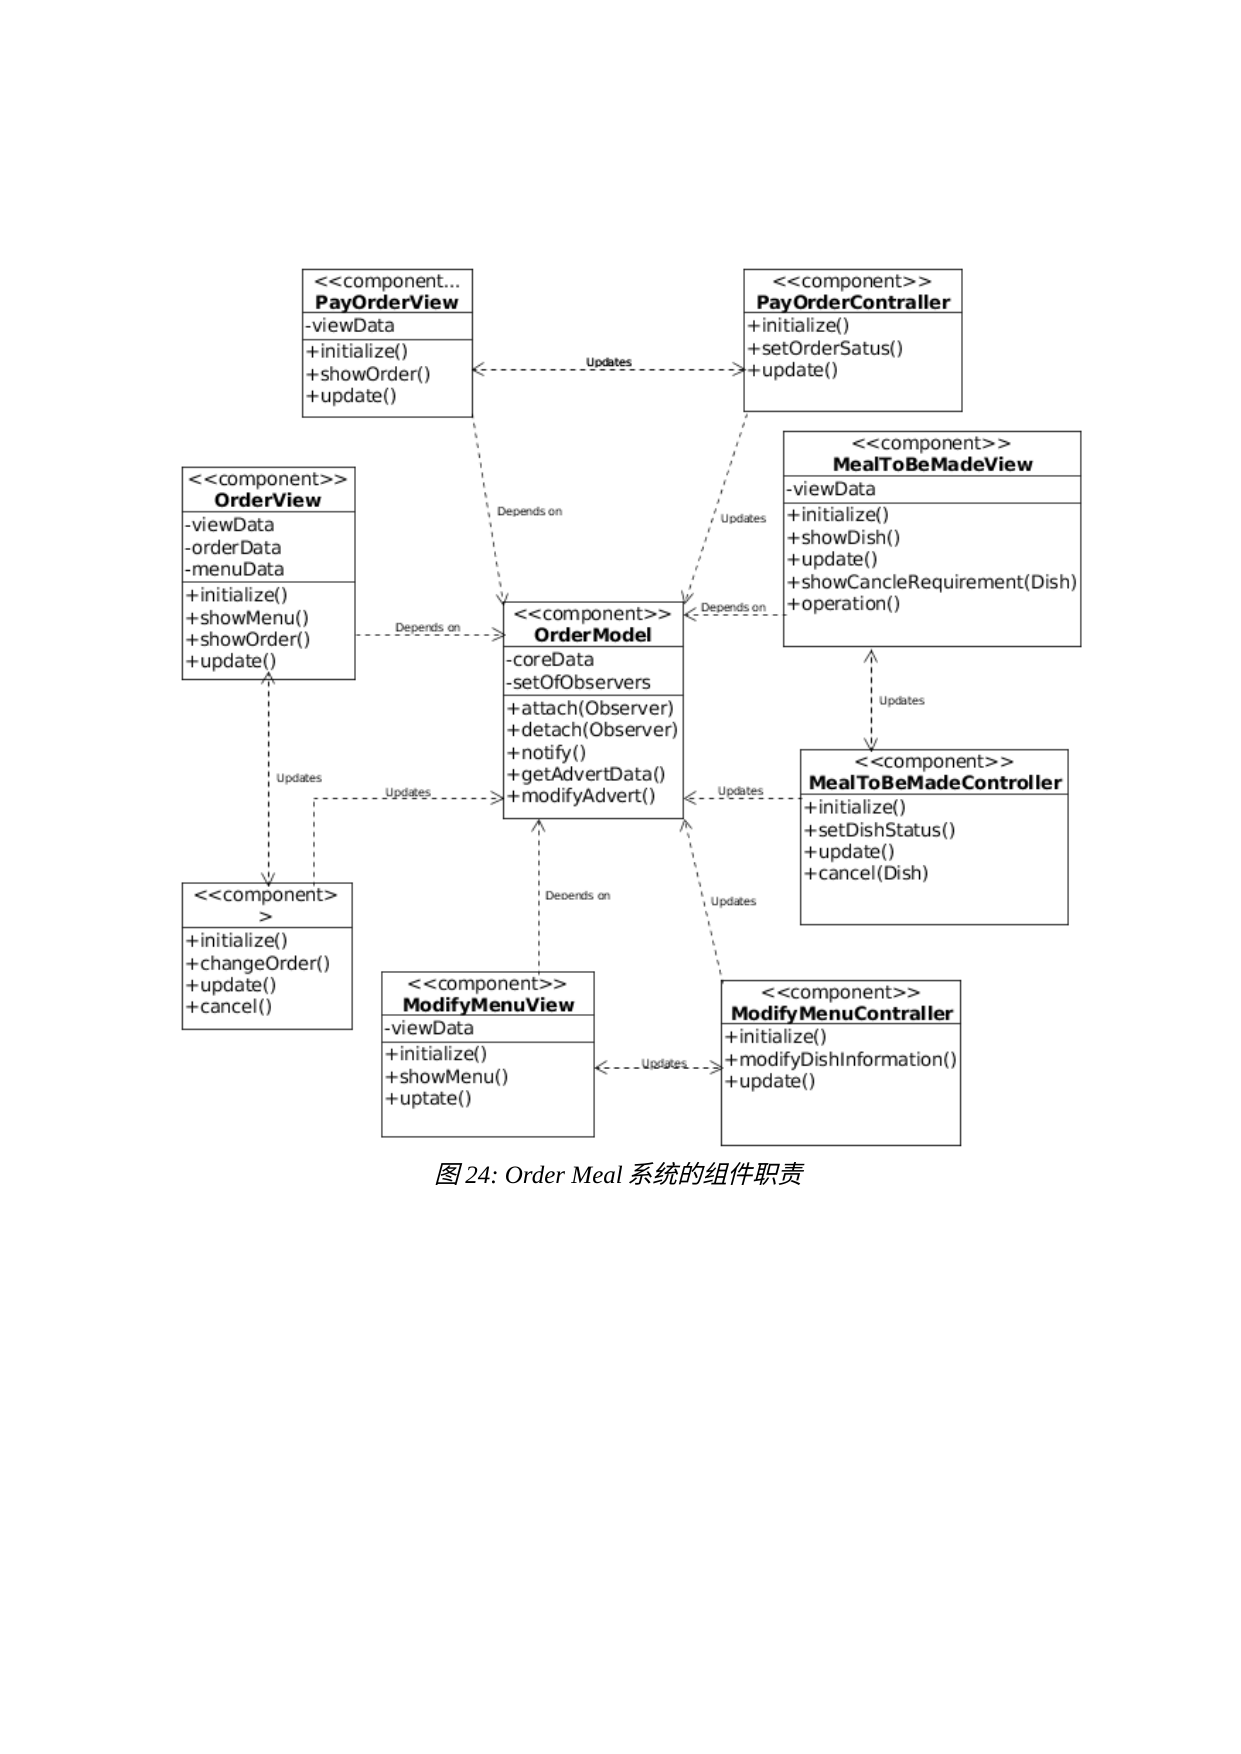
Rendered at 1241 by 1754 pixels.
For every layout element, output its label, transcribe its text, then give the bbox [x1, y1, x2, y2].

text 图 24: Order Meal系统的组件职责 [137, 1155, 1103, 1190]
picture [155, 246, 1086, 1155]
